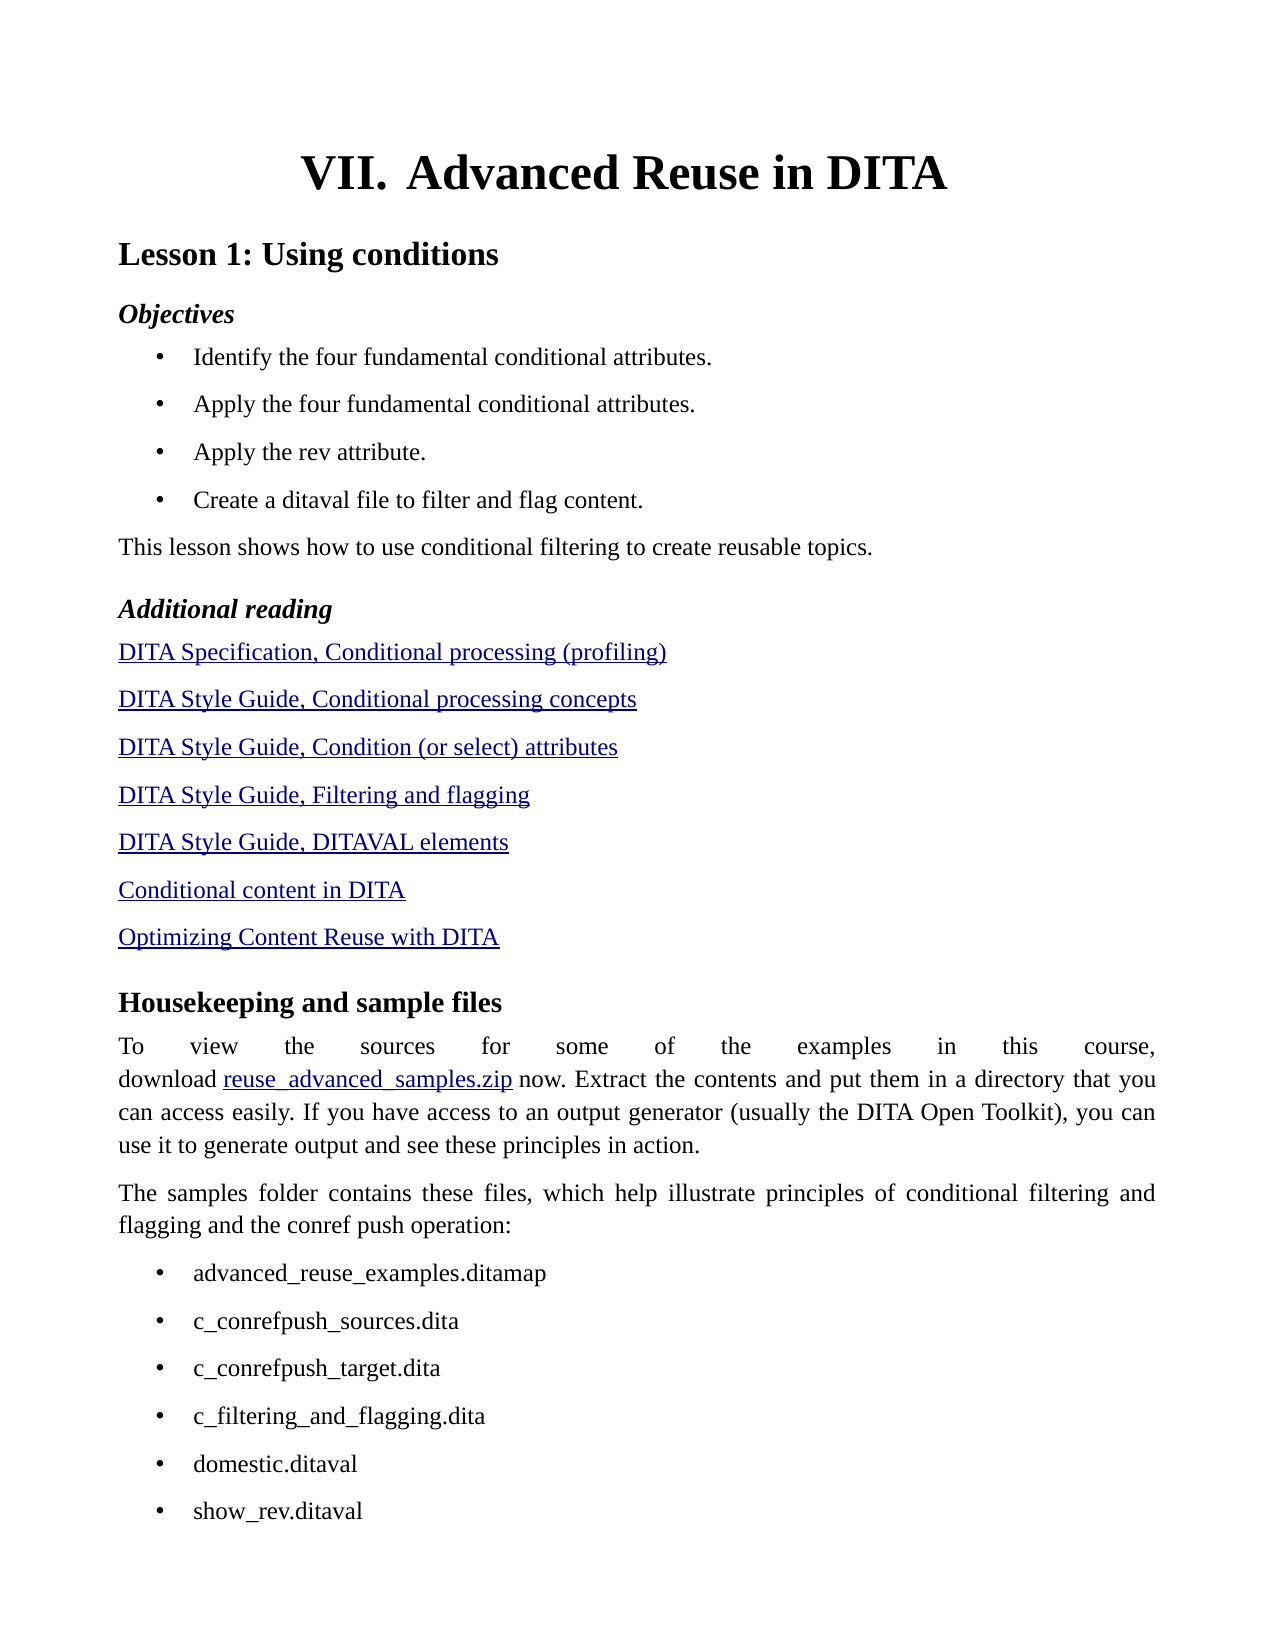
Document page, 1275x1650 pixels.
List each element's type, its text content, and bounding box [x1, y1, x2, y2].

subtitle Lesson 1: Using conditions [118, 234, 1157, 273]
text DITA Style Guide, Filtering and flagging [118, 780, 1157, 808]
list advanced_reuse_examples.ditamap [156, 1258, 1157, 1287]
text The samples folder contains these files, which help illustrate principles of conditional filtering and flagging and the conref push operation: [118, 1178, 1157, 1239]
list Apply the four fundamental conditional attributes. [156, 389, 1157, 418]
text To view the sources for some of the examples in this course, download reuse_advanced_samples.zip now. Extract the contents and put them in a directory that you can access easily. If you have access to an output generator (usually the DITA Open Toolkit), you can use it to generate output and see these principles in action. [118, 1031, 1157, 1159]
list c_conrefpush_target.dita [156, 1353, 1157, 1382]
text DITA Style Guide, Condition (or select) attributes [118, 732, 1157, 761]
subtitle Housekeeping and sample files [118, 985, 1157, 1018]
list Apply the rev attribute. [156, 437, 1157, 466]
list c_filtering_and_flagging.dita [156, 1401, 1157, 1430]
subtitle Advanced Reuse in DITA [178, 143, 1157, 201]
subtitle Objectives [118, 298, 1157, 329]
list c_conrefpush_sources.dita [156, 1306, 1157, 1334]
list Identify the four fundamental conditional attributes. [156, 342, 1157, 371]
list Create a ditaval file to filter and flag content. [156, 485, 1157, 513]
text Conditional content in DITA [118, 875, 1157, 904]
text Optimizing Content Reuse with DITA [118, 922, 1157, 951]
list show_rev.ditaval [156, 1496, 1157, 1525]
text DITA Style Guide, DITAVAL elements [118, 827, 1157, 856]
text DITA Specification, Conditional processing (profiling) [118, 637, 1157, 666]
subtitle Additional reading [118, 592, 1157, 624]
text DITA Style Guide, Conditional processing concepts [118, 684, 1157, 713]
list domestic.ditaval [156, 1449, 1157, 1477]
text This lesson shows how to use conditional filtering to create reusable topics. [118, 532, 1157, 561]
